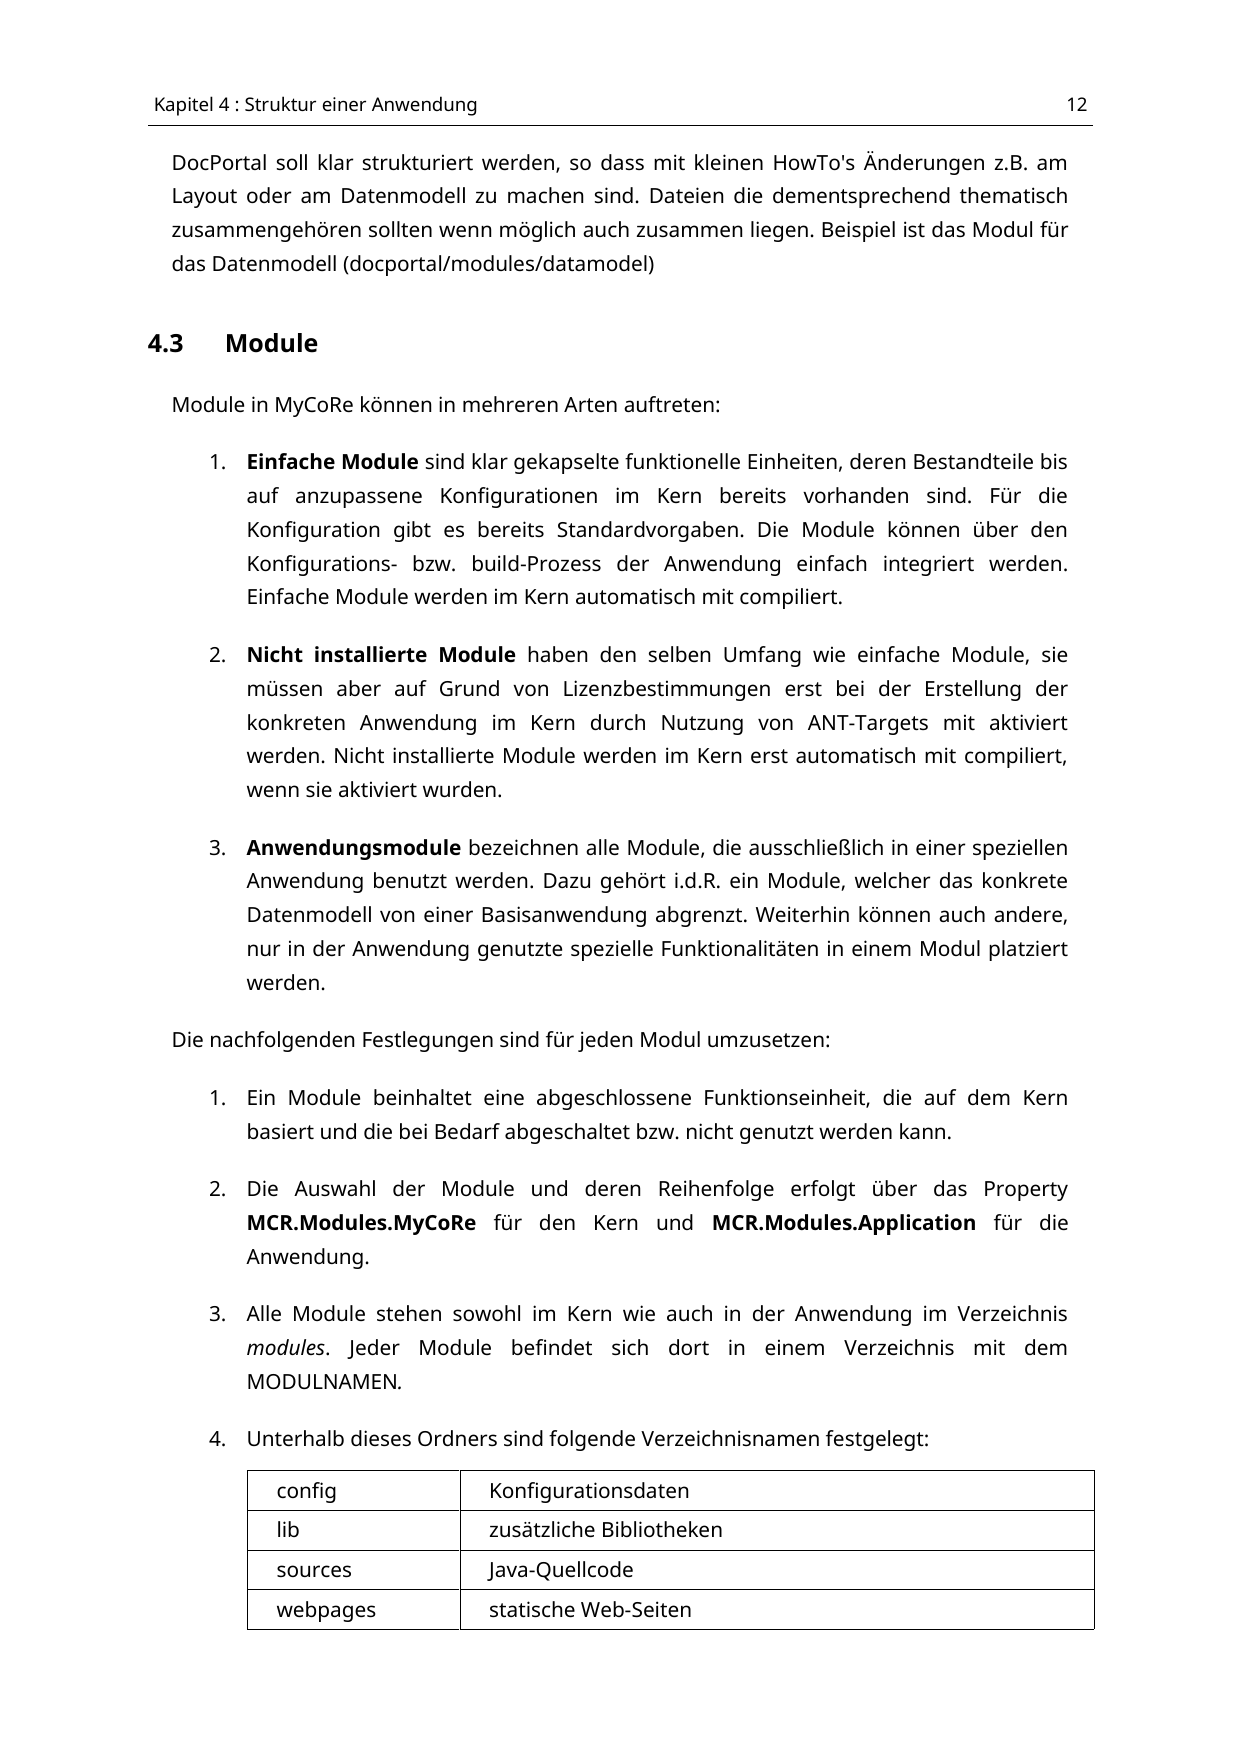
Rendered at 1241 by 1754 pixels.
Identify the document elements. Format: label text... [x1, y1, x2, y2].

table_cell Java-Quellcode [461, 1551, 1094, 1589]
list Die Auswahl der Module und deren Reihenfolge erfolgt über das Property MCR.Modules.MyCoRe für den Kern und MCR.Modules.Application für die Anwendung. [209, 1174, 1069, 1270]
text DocPortal soll klar strukturiert werden, so dass mit kleinen HowTo's Änderungen z.B. am Layout oder am Datenmodell zu machen sind. Dateien die dementsprechend thematisch zusammengehören sollten wenn möglich auch zusammen liegen. Beispiel ist das Modul für das Datenmodell (docportal/modules/datamodel) [171, 148, 1069, 277]
table_header config [248, 1471, 459, 1510]
list Anwendungsmodule bezeichnen alle Module, die ausschließlich in einer speziellen Anwendung benutzt werden. Dazu gehört i.d.R. ein Module, welcher das konkrete Datenmodell von einer Basisanwendung abgrenzt. Weiterhin können auch andere, nur in der Anwendung genutzte spezielle Funktionalitäten in einem Modul platziert werden. [209, 833, 1069, 996]
table_header Konfigurationsdaten [461, 1471, 1094, 1510]
list Nicht installierte Module haben den selben Umfang wie einfache Module, sie müssen aber auf Grund von Lizenzbestimmungen erst bei der Erstellung der konkreten Anwendung im Kern durch Nutzung von ANT-Targets mit aktiviert werden. Nicht installierte Module werden im Kern erst automatisch mit compiliert, wenn sie aktiviert wurden. [209, 640, 1069, 803]
list Unterhalb dieses Ordners sind folgende Verzeichnisnamen festgelegt: [209, 1424, 1069, 1453]
text Module in MyCoRe können in mehreren Arten auftreten: [171, 390, 1069, 418]
table_cell sources [248, 1551, 459, 1589]
list Ein Module beinhaltet eine abgeschlossene Funktionseinheit, die auf dem Kern basiert und die bei Bedarf abgeschaltet bzw. nicht genutzt werden kann. [209, 1083, 1069, 1145]
table_cell webpages [248, 1590, 459, 1629]
table_cell statische Web-Seiten [461, 1590, 1094, 1629]
text Die nachfolgenden Festlegungen sind für jeden Modul umzusetzen: [171, 1026, 1069, 1054]
list Alle Module stehen sowohl im Kern wie auch in der Anwendung im Verzeichnis modules. Jeder Module befindet sich dort in einem Verzeichnis mit dem MODULNAMEN. [209, 1299, 1069, 1395]
table_cell lib [248, 1511, 459, 1550]
list Einfache Module sind klar gekapselte funktionelle Einheiten, deren Bestandteile bis auf anzupassene Konfigurationen im Kern bereits vorhanden sind. Für die Konfiguration gibt es bereits Standardvorgaben. Die Module können über den Konfigurations- bzw. build-Prozess der Anwendung einfach integriert werden. Einfache Module werden im Kern automatisch mit compiliert. [209, 447, 1069, 611]
table_cell zusätzliche Bibliotheken [461, 1511, 1094, 1550]
subtitle Module [148, 325, 1092, 359]
